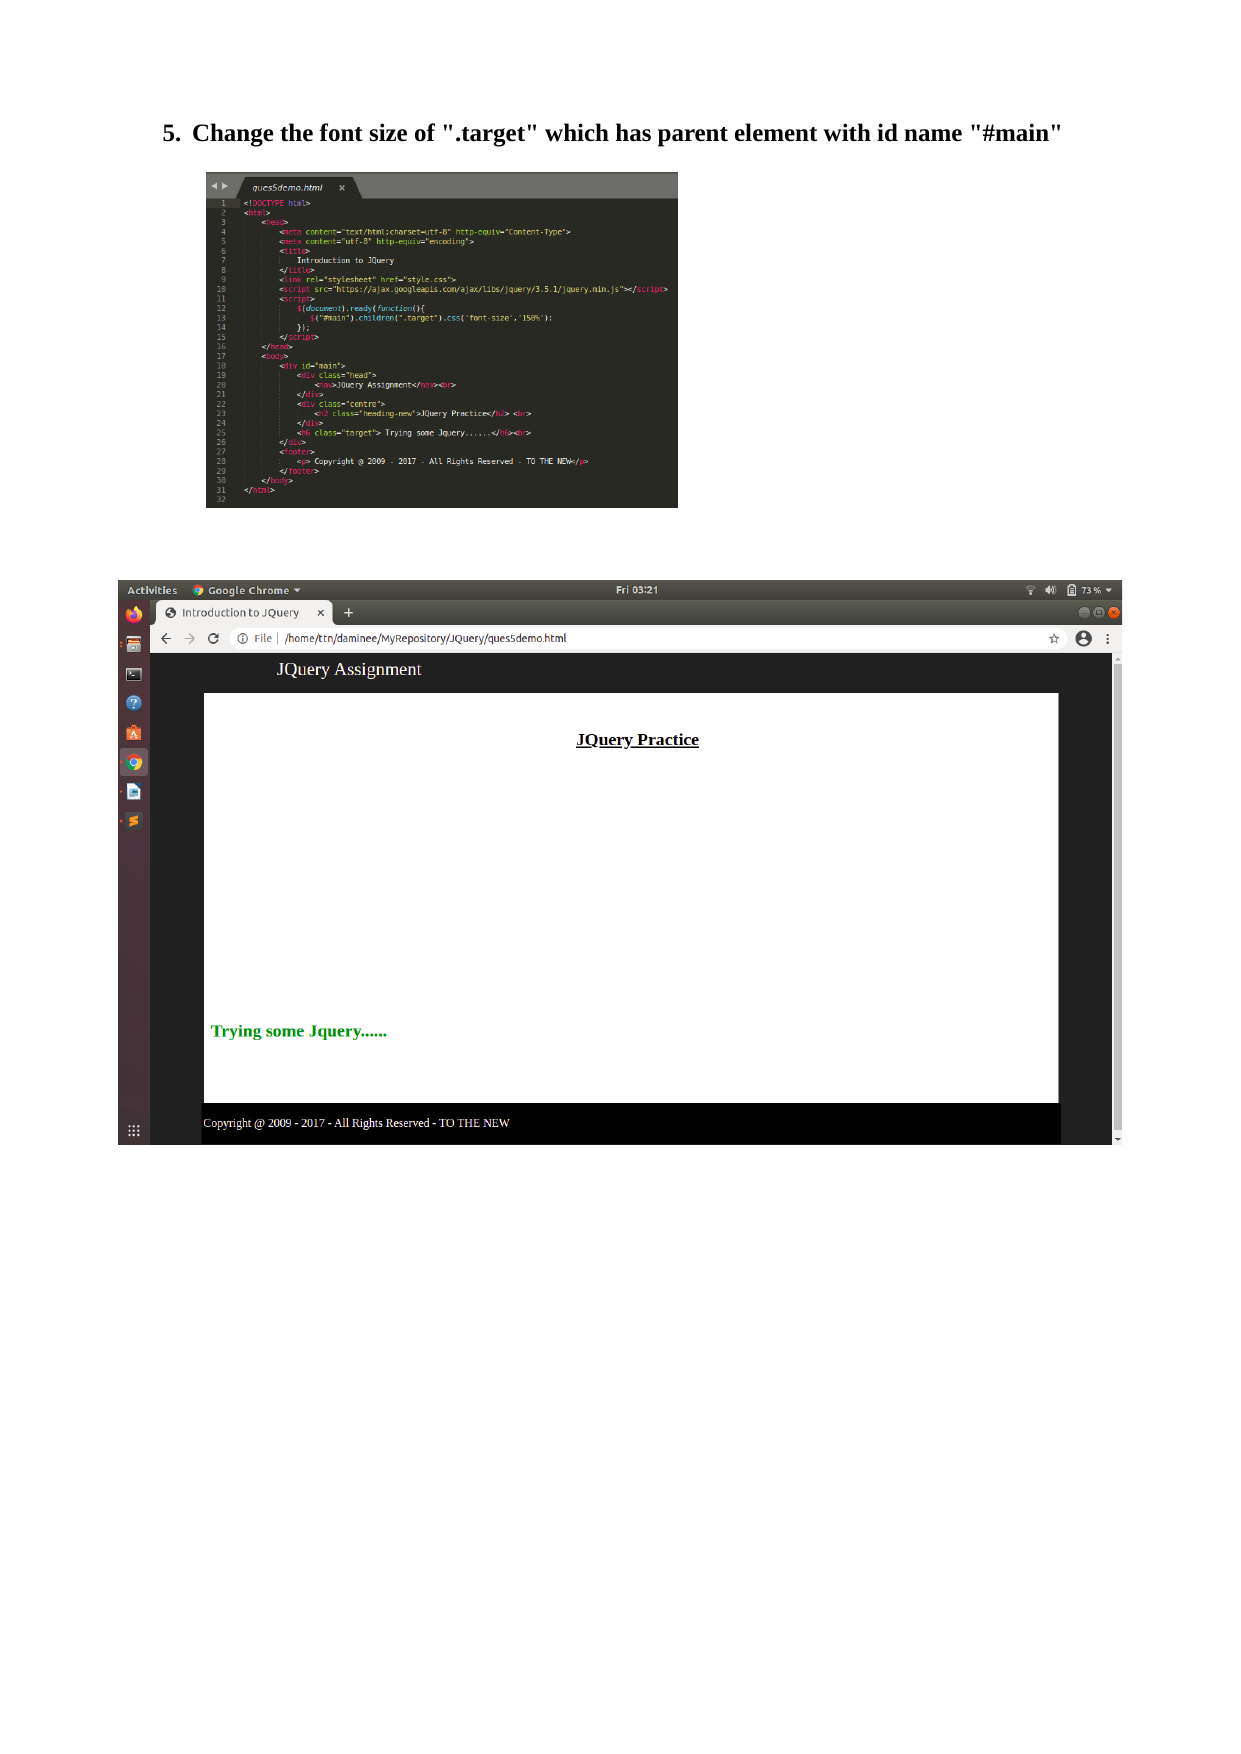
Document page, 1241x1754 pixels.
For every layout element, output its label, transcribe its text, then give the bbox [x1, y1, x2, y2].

picture [206, 172, 643, 508]
list Change the font size of ".target" which has parent element with id name "#main" [162, 118, 1122, 147]
picture [118, 580, 1123, 1145]
